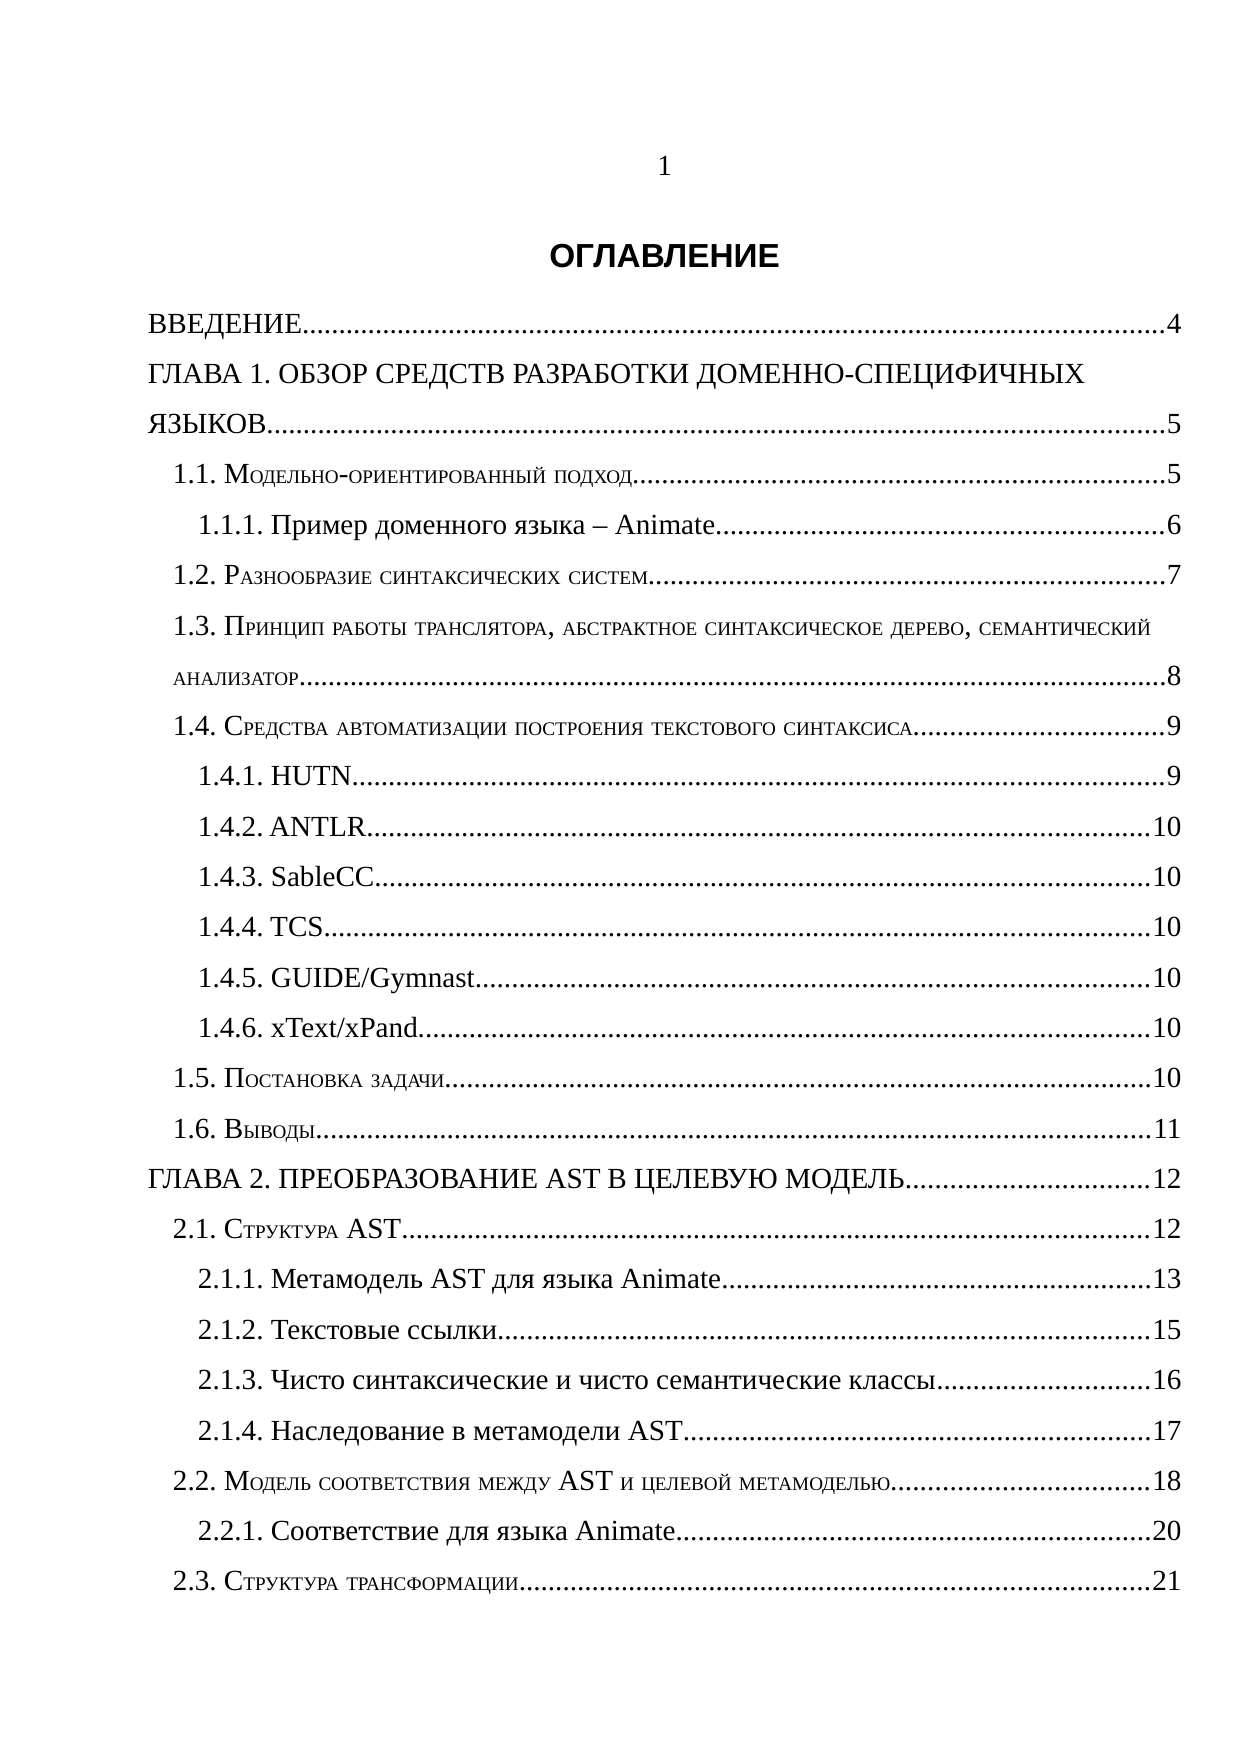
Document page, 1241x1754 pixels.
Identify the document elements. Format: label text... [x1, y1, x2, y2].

text 1.6. Выводы 11 [173, 1111, 1181, 1144]
text 1.1.1. Пример доменного языка – Animate 6 [198, 507, 1181, 541]
subtitle Оглавление [148, 236, 1181, 274]
text 1.4.6. xText/xPand 10 [198, 1010, 1181, 1044]
text 1.4. Средства автоматизации построения текстового синтаксиса 9 [173, 708, 1181, 742]
text 1.5. Постановка задачи 10 [173, 1060, 1181, 1094]
text 2.2. Модель соответствия между AST и целевой метамоделью 18 [173, 1463, 1181, 1496]
text 2.1.3. Чисто синтаксические и чисто семантические классы 16 [198, 1362, 1181, 1396]
text 1.3. Принцип работы транслятора, абстрактное синтаксическое дерево, семантический анализатор 8 [173, 608, 1181, 691]
text 2.1.4. Наследование в метамодели AST 17 [198, 1413, 1181, 1446]
text 1.4.4. TCS 10 [198, 909, 1181, 943]
text 1.4.2. ANTLR 10 [198, 809, 1181, 842]
text 2.1.2. Текстовые ссылки 15 [198, 1312, 1181, 1346]
text 1.4.5. GUIDE/Gymnast 10 [198, 960, 1181, 993]
text 2.3. Структура трансформации 21 [173, 1563, 1181, 1597]
text 1.1. Модельно-ориентированный подход 5 [173, 457, 1181, 490]
text 2.2.1. Соответствие для языка Animate 20 [198, 1513, 1181, 1547]
text 2.1. Структура AST 12 [173, 1211, 1181, 1245]
text Глава 1. ОБЗОР Средств разработки доменно-специфичных языков 5 [148, 356, 1181, 440]
text 2.1.1. Метамодель AST для языка Animate 13 [198, 1262, 1181, 1295]
text Введение 4 [148, 306, 1181, 339]
text 1.4.3. SableCC 10 [198, 859, 1181, 893]
text 1.2. Разнообразие синтаксических систем 7 [173, 557, 1181, 591]
text 1.4.1. HUTN 9 [198, 758, 1181, 792]
text Глава 2. Преобразование AST в целевую модель 12 [148, 1161, 1181, 1194]
